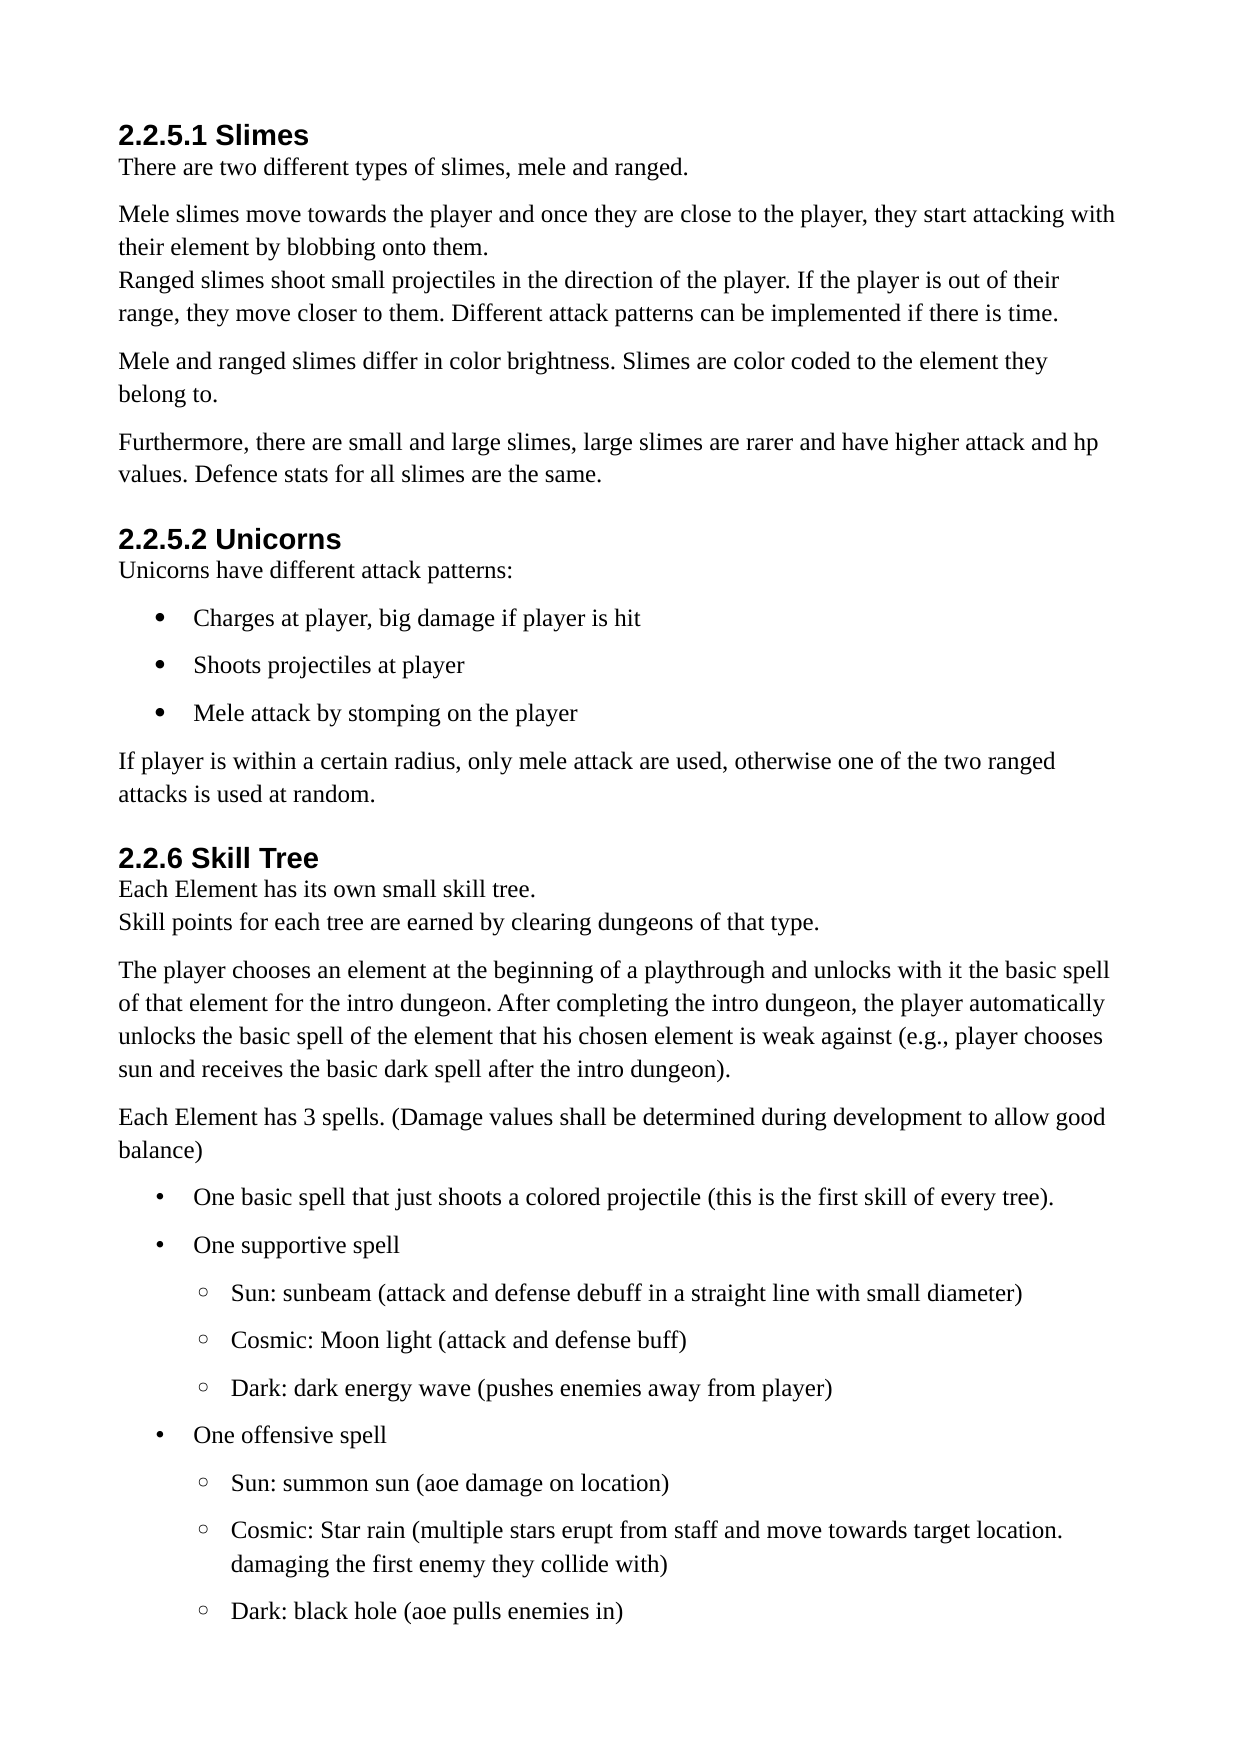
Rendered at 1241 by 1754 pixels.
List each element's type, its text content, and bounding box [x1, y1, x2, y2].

text Each Element has its own small skill tree. Skill points for each tree are earned by clearing dungeons of that type. [118, 874, 1122, 936]
list One basic spell that just shoots a colored projectile (this is the first skill of every tree). [156, 1182, 1122, 1211]
list One supportive spell [156, 1230, 1122, 1259]
list Dark: dark energy wave (pushes enemies away from player) [193, 1373, 1122, 1402]
list Dark: black hole (aoe pulls enemies in) [193, 1596, 1122, 1625]
text Mele slimes move towards the player and once they are close to the player, they start attacking with their element by blobbing onto them. Ranged slimes shoot small projectiles in the direction of the player. If the player is out of their range, they move closer to them. Different attack patterns can be implemented if there is time. [118, 199, 1122, 327]
list Sun: summon sun (aoe damage on location) [193, 1468, 1122, 1497]
list Mele attack by stomping on the player [156, 698, 1122, 727]
text Furthermore, there are small and large slimes, large slimes are rarer and have higher attack and hp values. Defence stats for all slimes are the same. [118, 427, 1122, 488]
text If player is within a certain radius, only mele attack are used, otherwise one of the two ranged attacks is used at random. [118, 746, 1122, 807]
text Unicorns have different attack patterns: [118, 555, 1122, 584]
subtitle 2.2.5.2 Unicorns [118, 522, 1122, 555]
text Each Element has 3 spells. (Damage values shall be determined during development to allow good balance) [118, 1102, 1122, 1163]
subtitle 2.2.6 Skill Tree [118, 841, 1122, 874]
list Sun: sunbeam (attack and defense debuff in a straight line with small diameter) [193, 1278, 1122, 1306]
list Cosmic: Star rain (multiple stars erupt from staff and move towards target location. damaging the first enemy they collide with) [193, 1516, 1122, 1577]
text There are two different types of slimes, mele and ranged. [118, 152, 1122, 180]
text The player chooses an element at the beginning of a playthrough and unlocks with it the basic spell of that element for the intro dungeon. After completing the intro dungeon, the player automatically unlocks the basic spell of the element that his chosen element is weak against (e.g., player chooses sun and receives the basic dark spell after the intro dungeon). [118, 955, 1122, 1083]
list Shoots projectiles at player [156, 651, 1122, 679]
text Mele and ranged slimes differ in color brightness. Slimes are color coded to the element they belong to. [118, 346, 1122, 408]
list Cosmic: Moon light (attack and defense buff) [193, 1325, 1122, 1354]
list Charges at player, big damage if player is hit [156, 603, 1122, 632]
list One offensive spell [156, 1420, 1122, 1449]
subtitle 2.2.5.1 Slimes [118, 118, 1122, 152]
